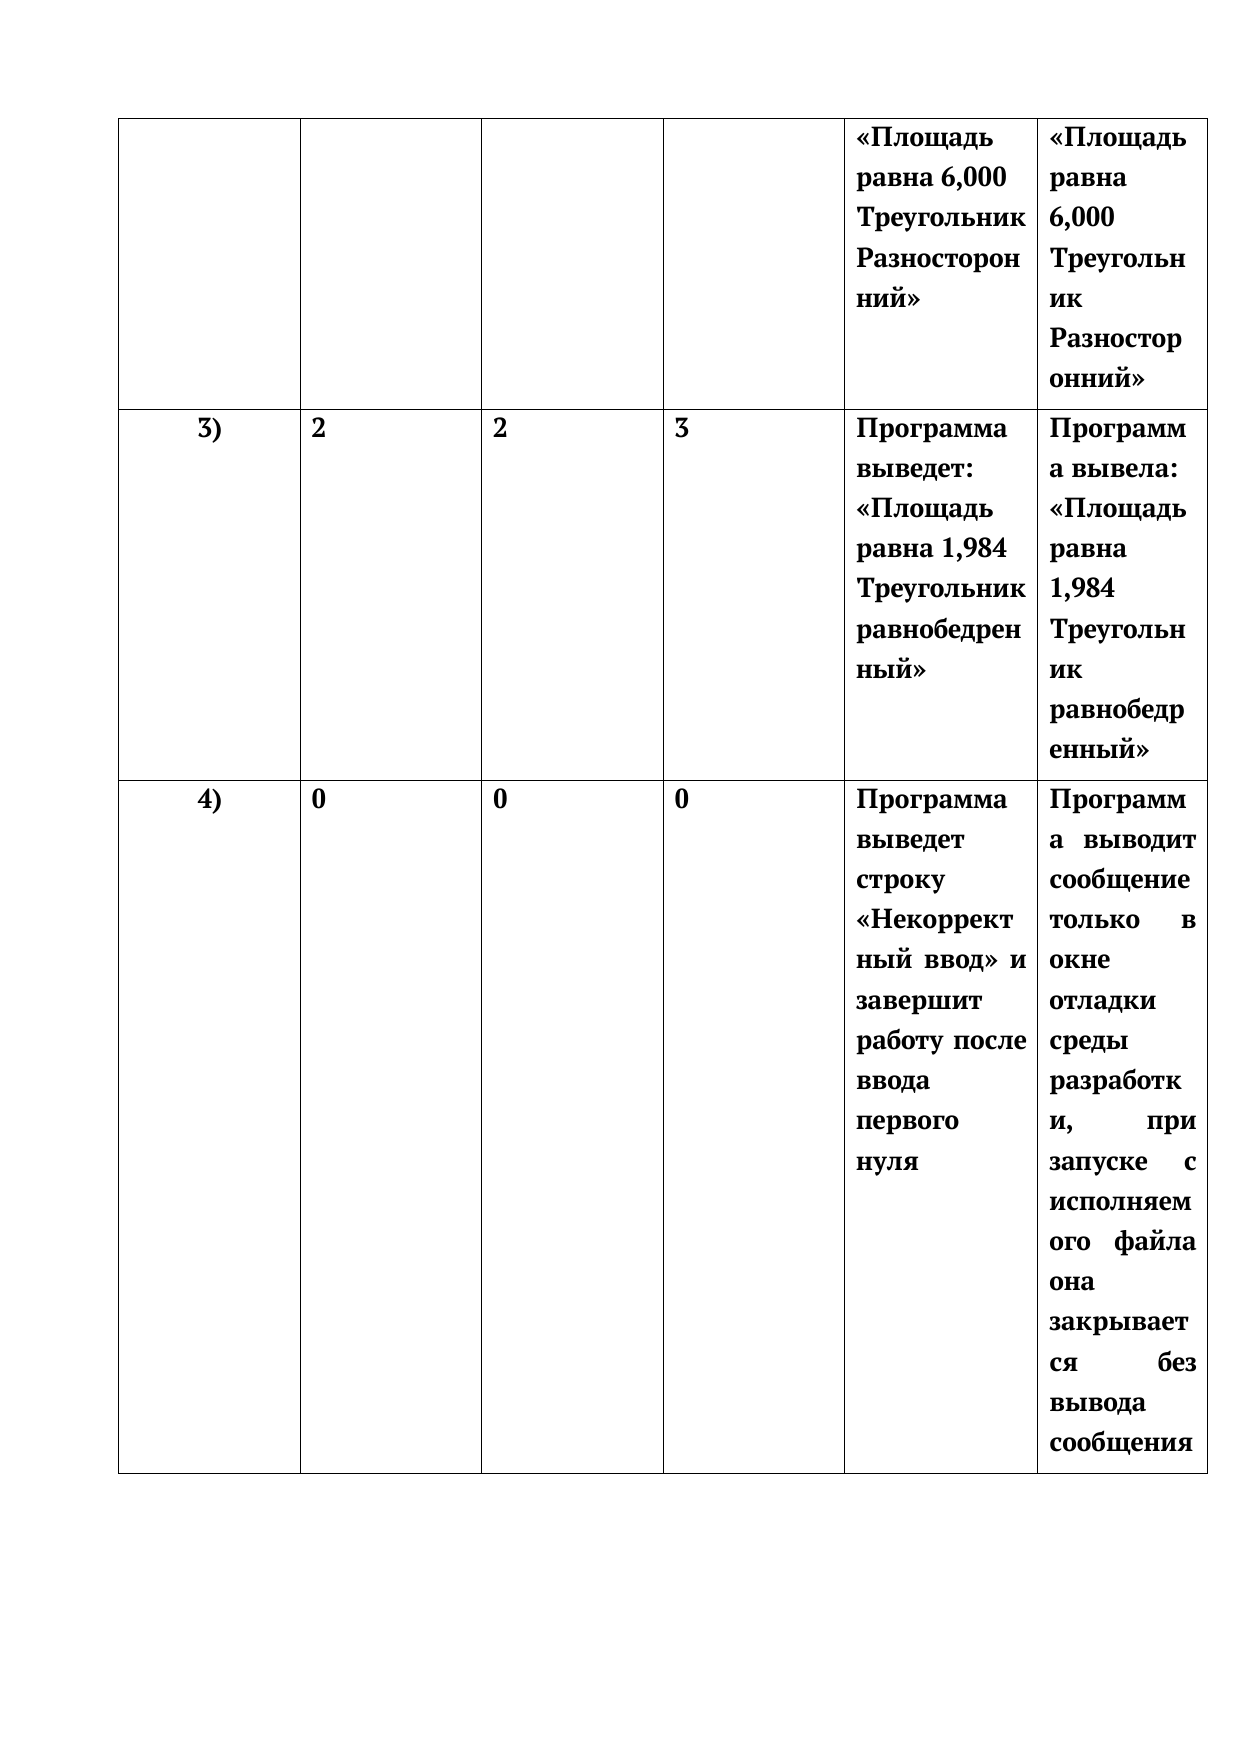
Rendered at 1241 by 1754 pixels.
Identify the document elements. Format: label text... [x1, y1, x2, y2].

table_cell [119, 119, 300, 409]
table_cell «Площадь равна 6,000 Треугольник Разносторонний» [1038, 119, 1207, 409]
table_cell 0 [664, 781, 844, 1472]
table_cell 0 [301, 781, 481, 1472]
table_cell Программа выведет строку «Некорректный ввод» и завершит работу после ввода первого нуля [845, 781, 1037, 1472]
table_cell Программа вывела: «Площадь равна 1,984 Треугольник равнобедренный» [1038, 410, 1207, 780]
table_cell Программа выведет: «Площадь равна 1,984 Треугольник равнобедренный» [845, 410, 1037, 780]
table_cell [301, 119, 481, 409]
table_cell 0 [482, 781, 663, 1472]
table_cell Программа выводит сообщение только в окне отладки среды разработки, при запуске с исполняемого файла она закрывается без вывода сообщения [1038, 781, 1207, 1472]
table_cell [664, 119, 844, 409]
table_cell 2 [482, 410, 663, 780]
table_cell [482, 119, 663, 409]
table_cell 3) [119, 410, 300, 780]
table_cell «Площадь равна 6,000 Треугольник Разносторонний» [845, 119, 1037, 409]
table_cell 4) [119, 781, 300, 1472]
table_cell 3 [664, 410, 844, 780]
table_cell 2 [301, 410, 481, 780]
